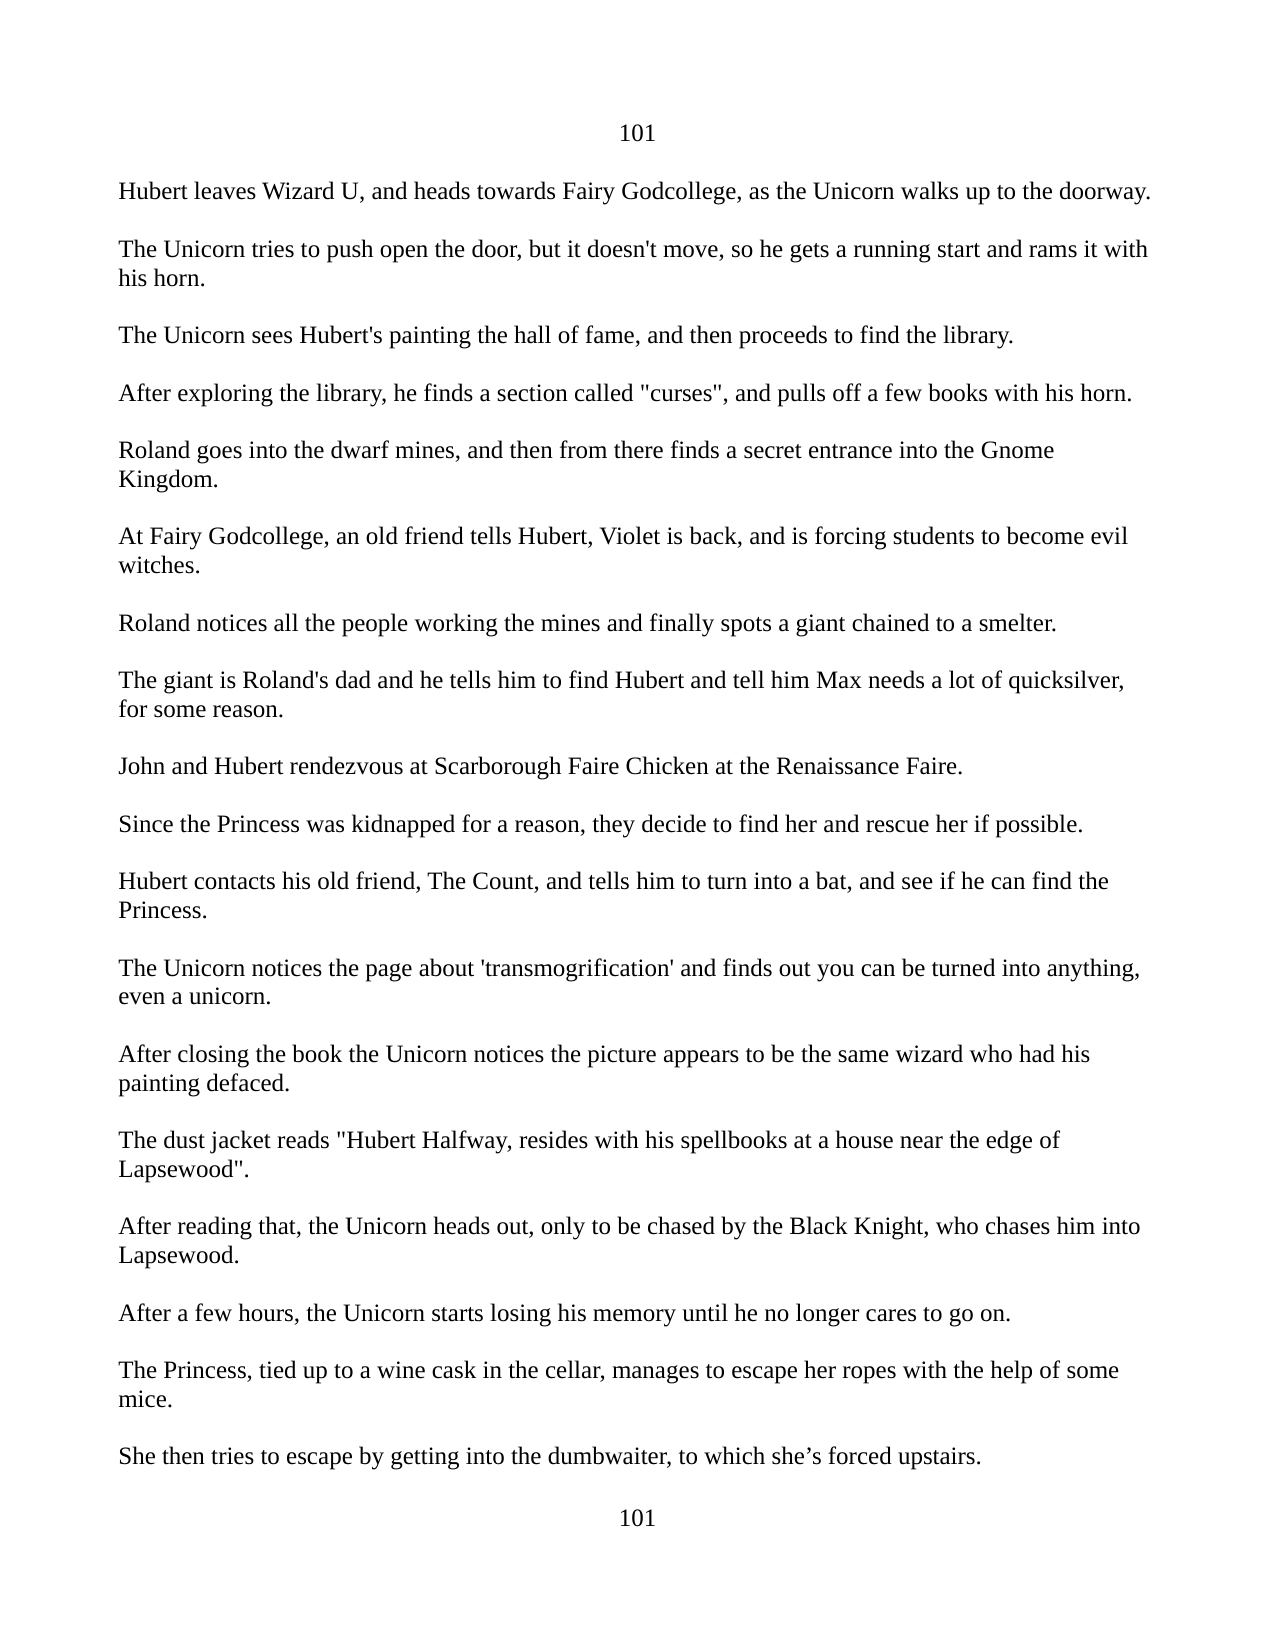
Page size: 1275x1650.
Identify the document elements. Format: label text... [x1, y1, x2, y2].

text Roland goes into the dwarf mines, and then from there finds a secret entrance into the Gnome Kingdom. [118, 435, 1157, 493]
text The Princess, tied up to a wine cask in the cellar, manages to escape her ropes with the help of some mice. [118, 1355, 1157, 1413]
text Roland notices all the people working the mines and finally spots a giant chained to a smelter. [118, 608, 1157, 636]
text The Unicorn sees Hubert's painting the hall of fame, and then proceeds to find the library. [118, 320, 1157, 349]
text The Unicorn notices the page about 'transmogrification' and finds out you can be turned into anything, even a unicorn. [118, 953, 1157, 1010]
text Since the Princess was kidnapped for a reason, they decide to find her and rescue her if possible. [118, 809, 1157, 838]
text The Unicorn tries to push open the door, but it doesn't move, so he gets a running start and rams it with his horn. [118, 234, 1157, 291]
text She then tries to escape by getting into the dumbwaiter, to which she’s forced upstairs. [118, 1441, 1157, 1470]
text Hubert leaves Wizard U, and heads towards Fairy Godcollege, as the Unicorn walks up to the doorway. [118, 176, 1157, 205]
text After a few hours, the Unicorn starts losing his memory until he no longer cares to go on. [118, 1298, 1157, 1326]
text After closing the book the Unicorn notices the picture appears to be the same wizard who had his painting defaced. [118, 1039, 1157, 1096]
text Hubert contacts his old friend, The Count, and tells him to turn into a bat, and see if he can find the Princess. [118, 866, 1157, 924]
text John and Hubert rendezvous at Scarborough Faire Chicken at the Renaissance Faire. [118, 751, 1157, 780]
text The giant is Roland's dad and he tells him to find Hubert and tell him Max needs a lot of quicksilver, for some reason. [118, 665, 1157, 723]
text The dust jacket reads "Hubert Halfway, resides with his spellbooks at a house near the edge of Lapsewood". [118, 1125, 1157, 1183]
text At Fairy Godcollege, an old friend tells Hubert, Violet is back, and is forcing students to become evil witches. [118, 521, 1157, 579]
text After reading that, the Unicorn heads out, only to be chased by the Black Knight, who chases him into Lapsewood. [118, 1211, 1157, 1269]
text After exploring the library, he finds a section called "curses", and pulls off a few books with his horn. [118, 378, 1157, 406]
